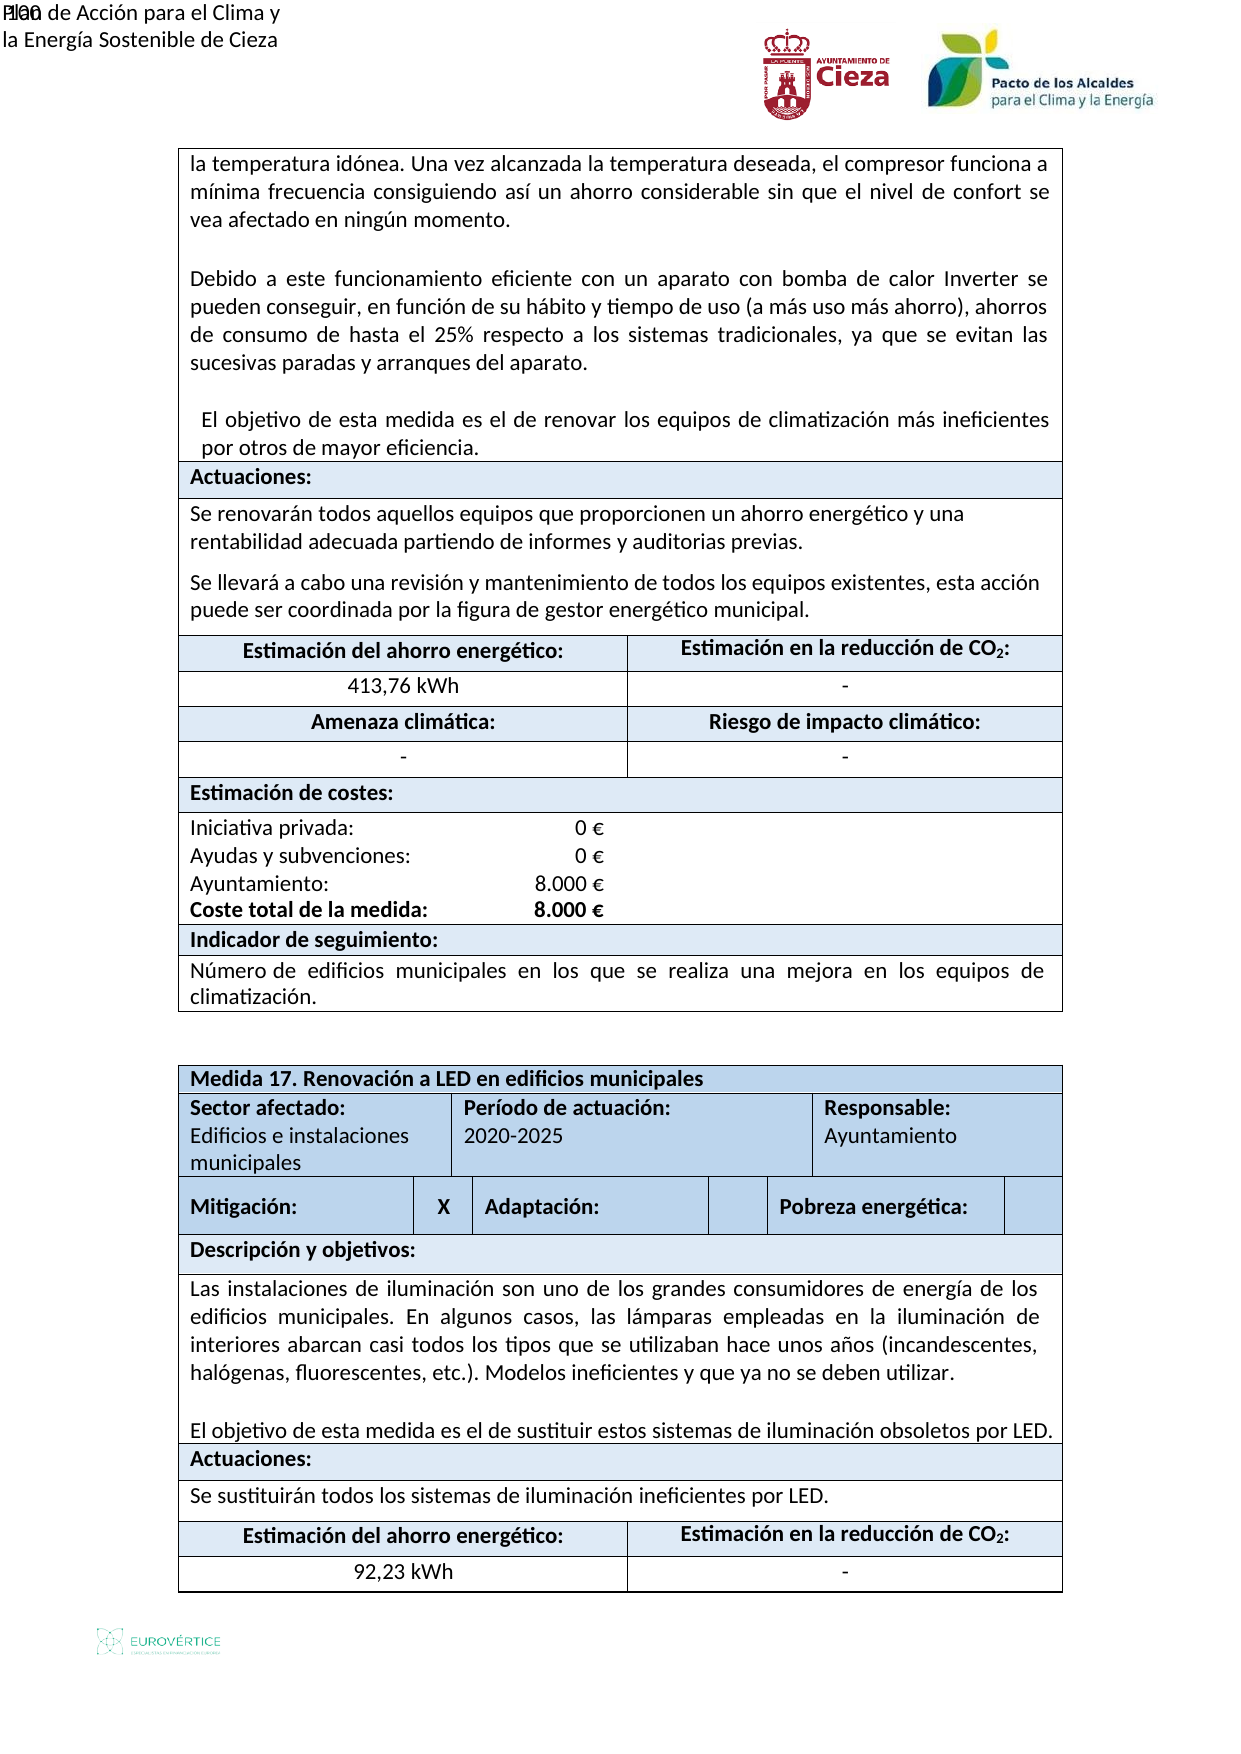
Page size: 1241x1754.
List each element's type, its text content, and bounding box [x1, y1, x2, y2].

table_cell Las instalaciones de iluminación son uno de los grandes consumidores de energía de los edificios municipales. En algunos casos, las lámparas empleadas en la iluminación de interiores abarcan casi todos los tipos que se utilizaban hace unos años (incandescentes, halógenas, fluorescentes, etc.). Modelos ineficientes y que ya no se deben utilizar. El objetivo de esta medida es el de sustituir estos sistemas de iluminación obsoletos por LED. [179, 1275, 1062, 1443]
table_cell - [628, 672, 1062, 706]
table_cell Número de edificios municipales en los que se realiza una mejora en los equipos de climatización. [179, 956, 1062, 1011]
table_cell Actuaciones: [179, 462, 1062, 498]
table_cell Pobreza energética: [768, 1177, 1004, 1234]
picture [921, 23, 1159, 114]
table_cell Estimación en la reducción de CO2: [628, 636, 1062, 671]
picture [96, 1628, 221, 1655]
table_cell - [628, 1557, 1062, 1591]
table_cell X [414, 1177, 472, 1234]
table_cell Se renovarán todos aquellos equipos que proporcionen un ahorro energético y una rentabilidad adecuada partiendo de informes y auditorias previas. Se llevará a cabo una revisión y mantenimiento de todos los equipos existentes, esta acción puede ser coordinada por la figura de gestor energético municipal. [179, 499, 1062, 635]
table_cell - [179, 742, 627, 777]
table_cell Adaptación: [473, 1177, 708, 1234]
table_cell Estimación de costes: [179, 778, 1062, 812]
table_cell Estimación del ahorro energético: [179, 1522, 627, 1556]
table_cell 92,23 kWh [179, 1557, 627, 1591]
table_cell Mitigación: [179, 1177, 413, 1234]
table_cell 413,76 kWh [179, 672, 627, 706]
table_cell Se sustituirán todos los sistemas de iluminación ineficientes por LED. [179, 1481, 1062, 1521]
table_cell Riesgo de impacto climático: [628, 707, 1062, 741]
table_header la temperatura idónea. Una vez alcanzada la temperatura deseada, el compresor funciona a mínima frecuencia consiguiendo así un ahorro considerable sin que el nivel de confort se vea afectado en ningún momento. Debido a este funcionamiento eficiente con un aparato con bomba de calor Inverter se pueden conseguir, en función de su hábito y tiempo de uso (a más uso más ahorro), ahorros de consumo de hasta el 25% respecto a los sistemas tradicionales, ya que se evitan las sucesivas paradas y arranques del aparato. El objetivo de esta medida es el de renovar los equipos de climatización más ineficientes por otros de mayor eficiencia. [179, 149, 1062, 461]
table_cell Estimación del ahorro energético: [179, 636, 627, 671]
table_cell Sector afectado: Edificios e instalaciones municipales [179, 1094, 451, 1176]
table_cell Iniciativa privada: 0 € Ayudas y subvenciones: 0 € Ayuntamiento: 8.000 € Coste total de la medida: 8.000 € [179, 813, 1062, 924]
table_cell Responsable: Ayuntamiento [813, 1094, 1062, 1176]
table_cell Actuaciones: [179, 1444, 1062, 1480]
table_cell Estimación en la reducción de CO2: [628, 1522, 1062, 1556]
picture [755, 22, 897, 125]
table_cell [1005, 1177, 1062, 1234]
table_cell Indicador de seguimiento: [179, 925, 1062, 955]
table_cell [709, 1177, 767, 1234]
table_cell Amenaza climática: [179, 707, 627, 741]
table_cell Descripción y objetivos: [179, 1235, 1062, 1273]
table_header Medida 17. Renovación a LED en edificios municipales [179, 1066, 1062, 1092]
table_cell - [628, 742, 1062, 777]
table_cell Período de actuación: 2020-2025 [452, 1094, 812, 1176]
